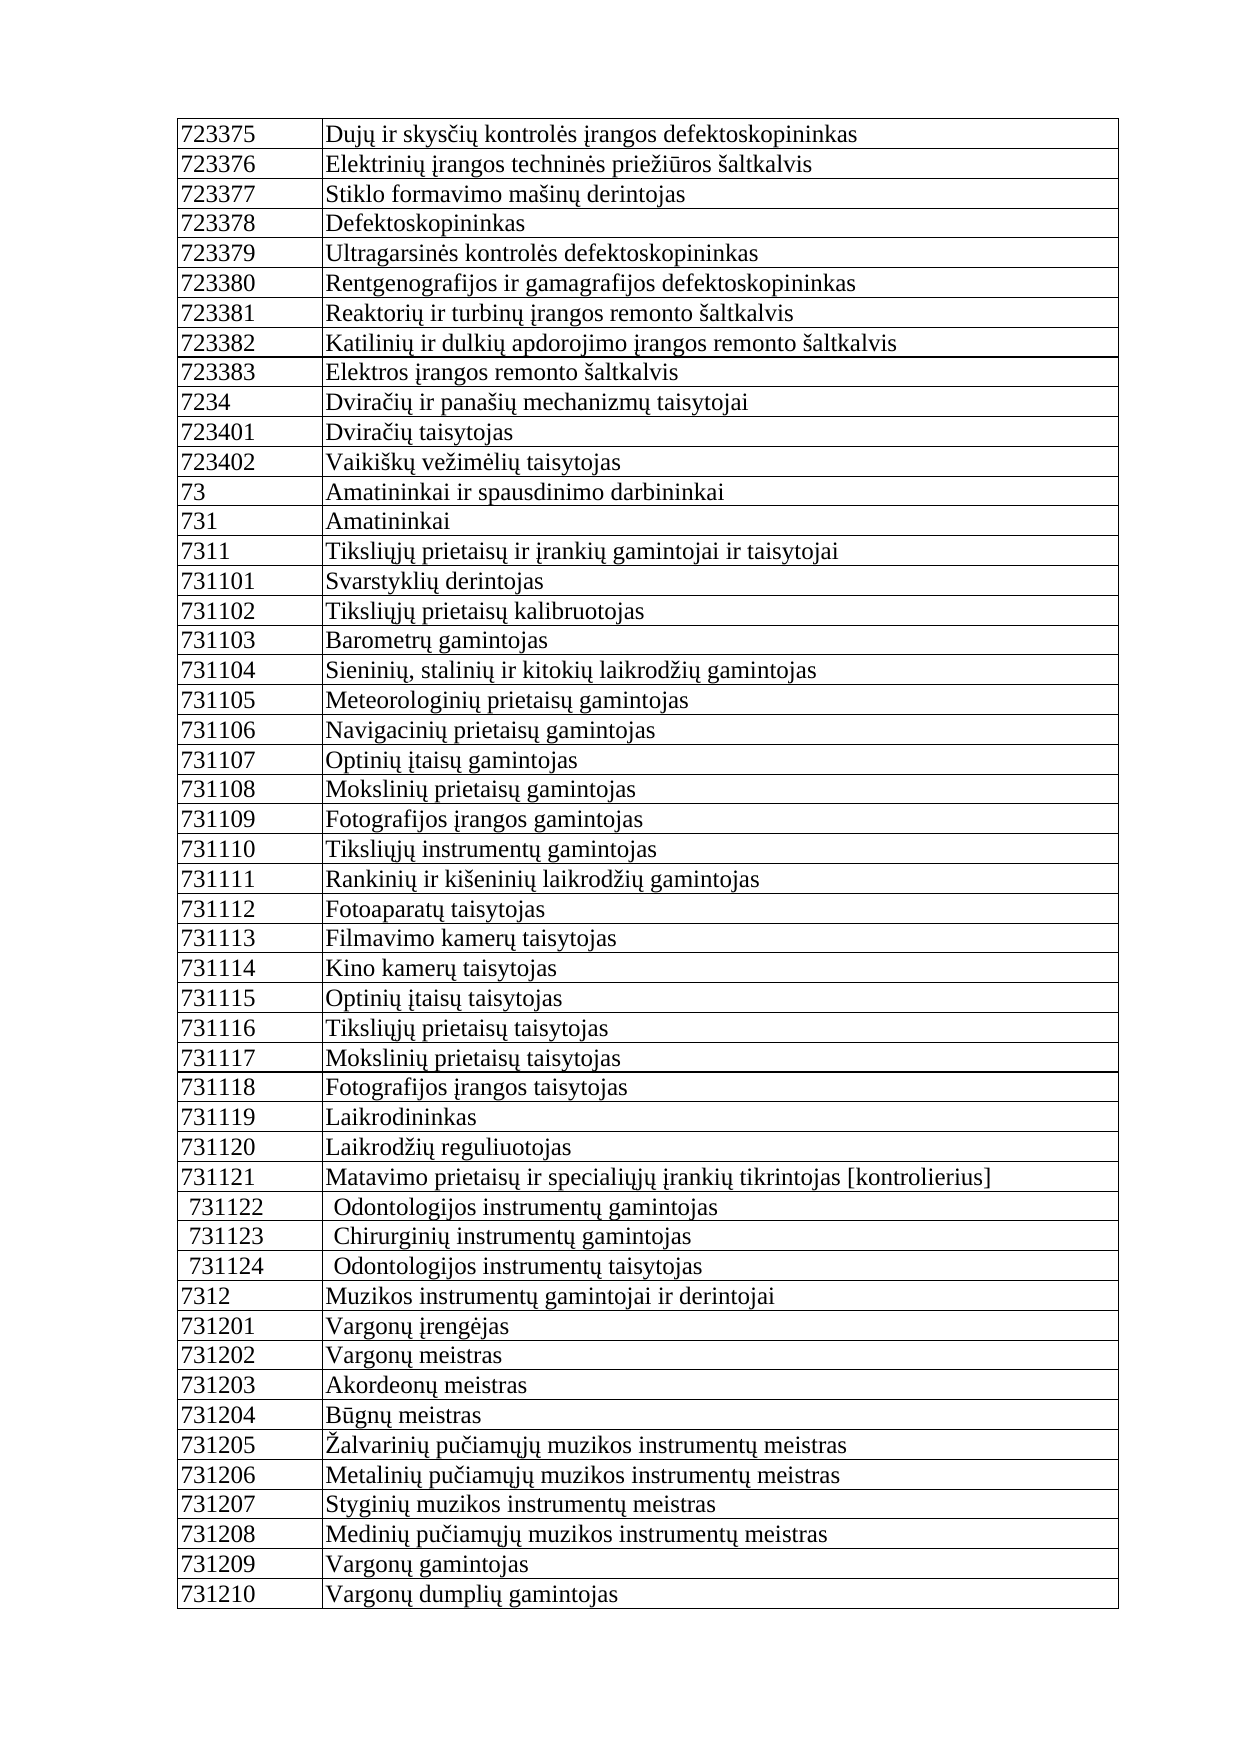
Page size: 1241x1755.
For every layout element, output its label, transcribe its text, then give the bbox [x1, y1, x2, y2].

table_cell Optinių įtaisų taisytojas [323, 983, 1118, 1012]
table_cell 731106 [178, 715, 322, 744]
table_cell 723377 [178, 179, 322, 207]
table_cell 731208 [178, 1519, 322, 1548]
table_cell 731118 [178, 1073, 322, 1101]
table_cell 731110 [178, 834, 322, 863]
table_cell Defektoskopininkas [323, 209, 1118, 237]
table_cell Chirurginių instrumentų gamintojas [323, 1221, 1118, 1250]
table_cell Filmavimo kamerų taisytojas [323, 924, 1118, 952]
table_cell 731115 [178, 983, 322, 1012]
table_cell Dujų ir skysčių kontrolės įrangos defektoskopininkas [323, 119, 1118, 148]
table_cell 731201 [178, 1311, 322, 1339]
table_cell 723380 [178, 268, 322, 297]
table_cell Žalvarinių pučiamųjų muzikos instrumentų meistras [323, 1430, 1118, 1459]
table_cell Vargonų įrengėjas [323, 1311, 1118, 1339]
table_cell 731202 [178, 1341, 322, 1369]
table_cell Elektros įrangos remonto šaltkalvis [323, 358, 1118, 386]
table_cell Tiksliųjų prietaisų ir įrankių gamintojai ir taisytojai [323, 536, 1118, 565]
table_cell Kino kamerų taisytojas [323, 953, 1118, 982]
table_cell 731210 [178, 1579, 322, 1608]
table_cell 731203 [178, 1370, 322, 1399]
table_cell 723382 [178, 328, 322, 356]
table_cell 723401 [178, 417, 322, 446]
table_cell 73 [178, 477, 322, 505]
table_cell 731206 [178, 1460, 322, 1488]
table_cell 731121 [178, 1162, 322, 1191]
table_cell Metalinių pučiamųjų muzikos instrumentų meistras [323, 1460, 1118, 1488]
table_cell 731105 [178, 685, 322, 714]
table_cell Akordeonų meistras [323, 1370, 1118, 1399]
table_cell 731 [178, 506, 322, 535]
table_cell 7234 [178, 387, 322, 416]
table_cell 731122 [178, 1192, 322, 1220]
table_cell 731124 [178, 1251, 322, 1280]
table_cell 723381 [178, 298, 322, 327]
table_cell 731209 [178, 1549, 322, 1578]
table_cell Muzikos instrumentų gamintojai ir derintojai [323, 1281, 1118, 1310]
table_cell Reaktorių ir turbinų įrangos remonto šaltkalvis [323, 298, 1118, 327]
table_cell Katilinių ir dulkių apdorojimo įrangos remonto šaltkalvis [323, 328, 1118, 356]
table_cell Odontologijos instrumentų gamintojas [323, 1192, 1118, 1220]
table_cell Dviračių taisytojas [323, 417, 1118, 446]
table_cell 731120 [178, 1132, 322, 1161]
table_cell Fotografijos įrangos taisytojas [323, 1073, 1118, 1101]
table_cell Medinių pučiamųjų muzikos instrumentų meistras [323, 1519, 1118, 1548]
table_cell Optinių įtaisų gamintojas [323, 745, 1118, 773]
table_cell Laikrodžių reguliuotojas [323, 1132, 1118, 1161]
table_cell 723383 [178, 358, 322, 386]
table_cell Tiksliųjų instrumentų gamintojas [323, 834, 1118, 863]
table_cell Rentgenografijos ir gamagrafijos defektoskopininkas [323, 268, 1118, 297]
table_cell Ultragarsinės kontrolės defektoskopininkas [323, 238, 1118, 267]
table_cell Vargonų meistras [323, 1341, 1118, 1369]
table_cell Mokslinių prietaisų taisytojas [323, 1043, 1118, 1071]
table_cell Elektrinių įrangos techninės priežiūros šaltkalvis [323, 149, 1118, 178]
table_cell Būgnų meistras [323, 1400, 1118, 1429]
table_cell 731204 [178, 1400, 322, 1429]
table_cell 731205 [178, 1430, 322, 1459]
table_cell Rankinių ir kišeninių laikrodžių gamintojas [323, 864, 1118, 893]
table_cell 7311 [178, 536, 322, 565]
table_cell 731123 [178, 1221, 322, 1250]
table_cell 731102 [178, 596, 322, 624]
table_cell Svarstyklių derintojas [323, 566, 1118, 595]
table_cell Vaikiškų vežimėlių taisytojas [323, 447, 1118, 476]
table_cell 731108 [178, 775, 322, 803]
table_cell Odontologijos instrumentų taisytojas [323, 1251, 1118, 1280]
table_cell Meteorologinių prietaisų gamintojas [323, 685, 1118, 714]
table_cell 731207 [178, 1490, 322, 1518]
table_cell 731116 [178, 1013, 322, 1042]
table_cell 723402 [178, 447, 322, 476]
table_cell Navigacinių prietaisų gamintojas [323, 715, 1118, 744]
table_cell Fotografijos įrangos gamintojas [323, 804, 1118, 833]
table_cell Vargonų gamintojas [323, 1549, 1118, 1578]
table_cell 731103 [178, 626, 322, 654]
table_cell Laikrodininkas [323, 1102, 1118, 1131]
table_cell 731113 [178, 924, 322, 952]
table_cell Tiksliųjų prietaisų kalibruotojas [323, 596, 1118, 624]
table_cell 731117 [178, 1043, 322, 1071]
table_cell 7312 [178, 1281, 322, 1310]
table_cell Amatininkai [323, 506, 1118, 535]
table_cell 731104 [178, 655, 322, 684]
table_cell 731109 [178, 804, 322, 833]
table_cell Matavimo prietaisų ir specialiųjų įrankių tikrintojas [kontrolierius] [323, 1162, 1118, 1191]
table_cell Vargonų dumplių gamintojas [323, 1579, 1118, 1608]
table_cell 723379 [178, 238, 322, 267]
table_cell 731112 [178, 894, 322, 922]
table_cell 723375 [178, 119, 322, 148]
table_cell Dviračių ir panašių mechanizmų taisytojai [323, 387, 1118, 416]
table_cell 731111 [178, 864, 322, 893]
table_cell Fotoaparatų taisytojas [323, 894, 1118, 922]
table_cell Styginių muzikos instrumentų meistras [323, 1490, 1118, 1518]
table_cell Barometrų gamintojas [323, 626, 1118, 654]
table_cell 723376 [178, 149, 322, 178]
table_cell Tiksliųjų prietaisų taisytojas [323, 1013, 1118, 1042]
table_cell 731119 [178, 1102, 322, 1131]
table_cell Mokslinių prietaisų gamintojas [323, 775, 1118, 803]
table_cell 723378 [178, 209, 322, 237]
table_cell Sieninių, stalinių ir kitokių laikrodžių gamintojas [323, 655, 1118, 684]
table_cell 731114 [178, 953, 322, 982]
table_cell 731101 [178, 566, 322, 595]
table_cell 731107 [178, 745, 322, 773]
table_cell Amatininkai ir spausdinimo darbininkai [323, 477, 1118, 505]
table_cell Stiklo formavimo mašinų derintojas [323, 179, 1118, 207]
